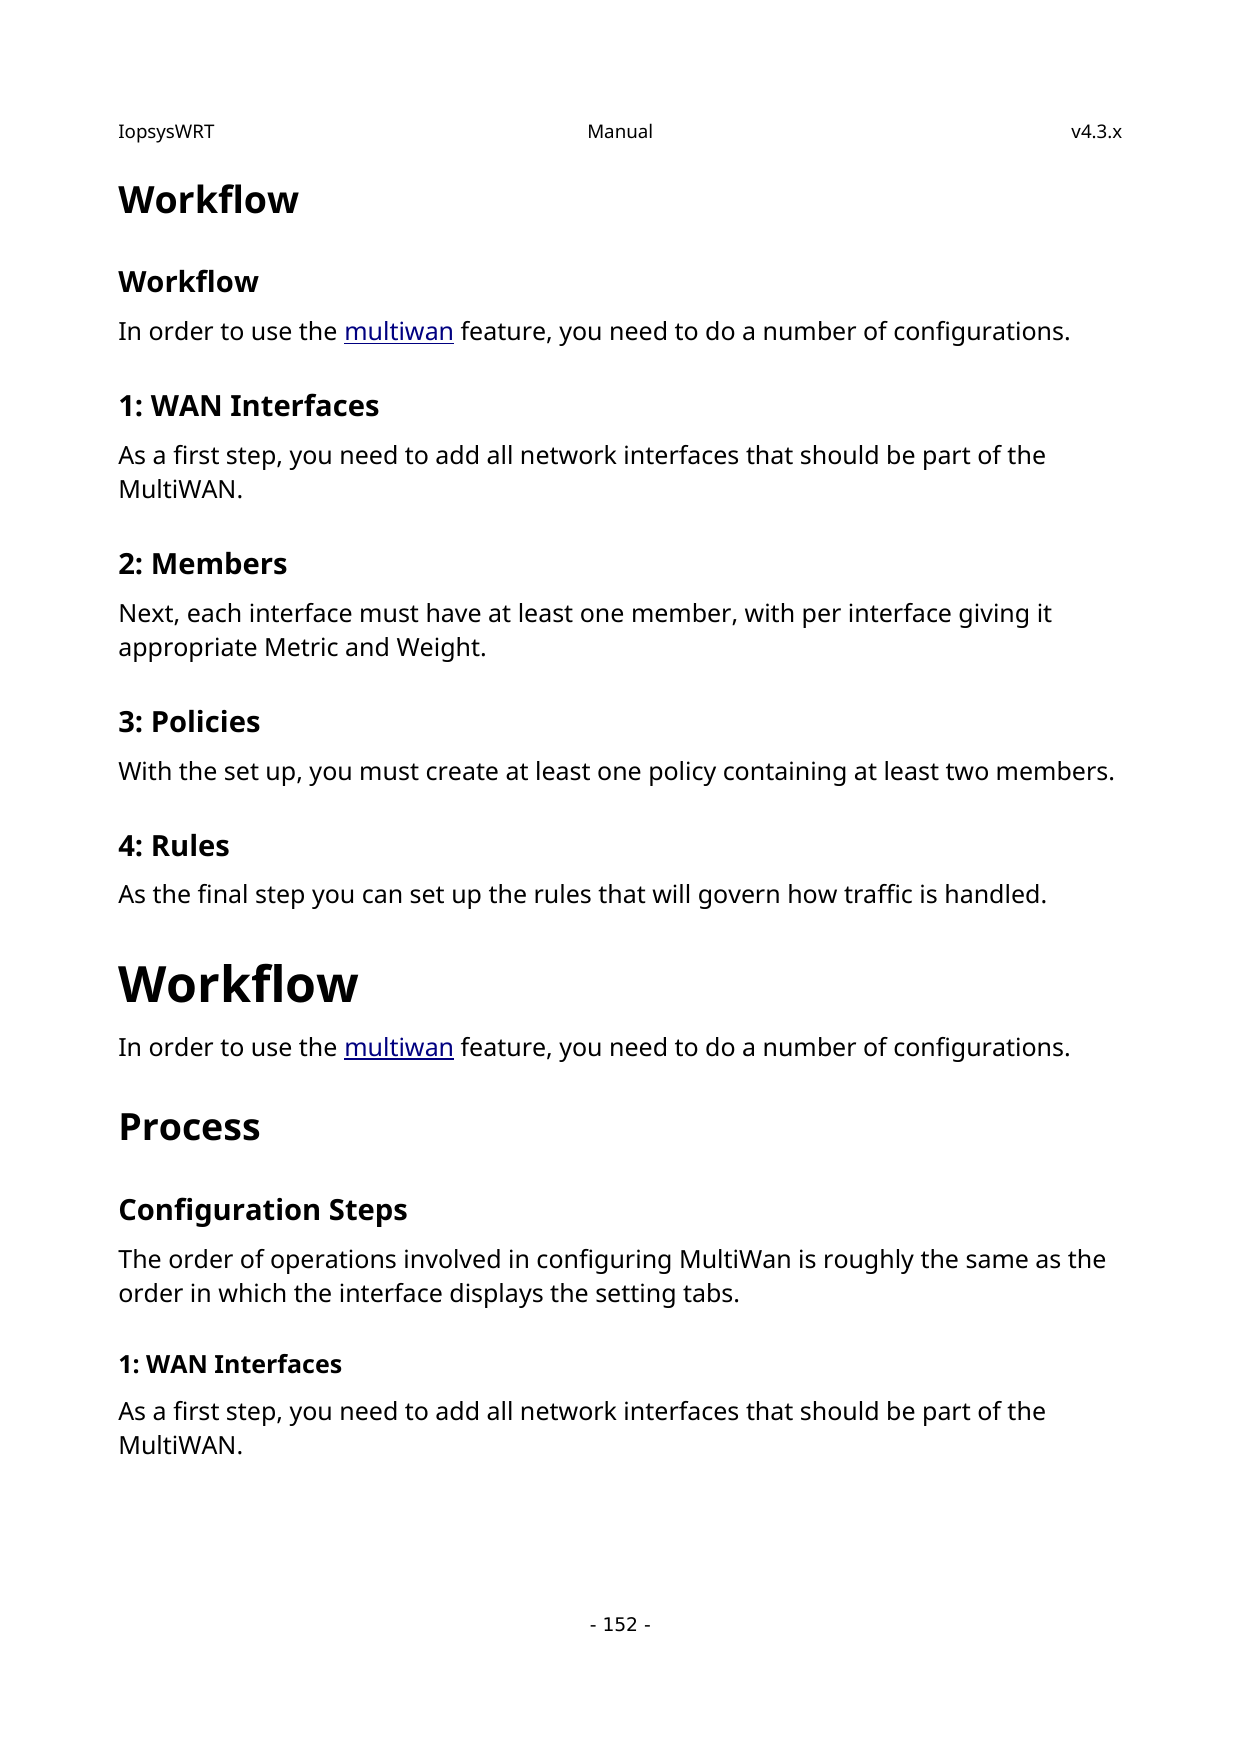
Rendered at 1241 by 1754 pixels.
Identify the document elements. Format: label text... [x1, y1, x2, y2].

subtitle Process [118, 1101, 1122, 1152]
text As a first step, you need to add all network interfaces that should be part of the MultiWAN. [118, 438, 1122, 506]
subtitle 1: WAN Interfaces [118, 385, 1122, 425]
text Next, each interface must have at least one member, with per interface giving it appropriate Metric and Weight. [118, 595, 1122, 663]
subtitle 2: Members [118, 543, 1122, 583]
subtitle 1: WAN Interfaces [118, 1347, 1122, 1381]
text With the set up, you must create at least one policy containing at least two members. [118, 753, 1122, 787]
text As the final step you can set up the rules that will govern how traffic is handled. [118, 877, 1122, 911]
subtitle Workflow [118, 948, 1122, 1017]
subtitle Configuration Steps [118, 1189, 1122, 1229]
subtitle Workflow [118, 262, 1122, 301]
subtitle Workflow [118, 173, 1122, 224]
text In order to use the multiwan feature, you need to do a number of configurations. [118, 1029, 1122, 1063]
subtitle 3: Policies [118, 701, 1122, 741]
text The order of operations involved in configuring MultiWan is roughly the same as the order in which the interface displays the setting tabs. [118, 1241, 1122, 1309]
text As a first step, you need to add all network interfaces that should be part of the MultiWAN. [118, 1394, 1122, 1462]
subtitle 4: Rules [118, 825, 1122, 864]
text In order to use the multiwan feature, you need to do a number of configurations. [118, 314, 1122, 348]
